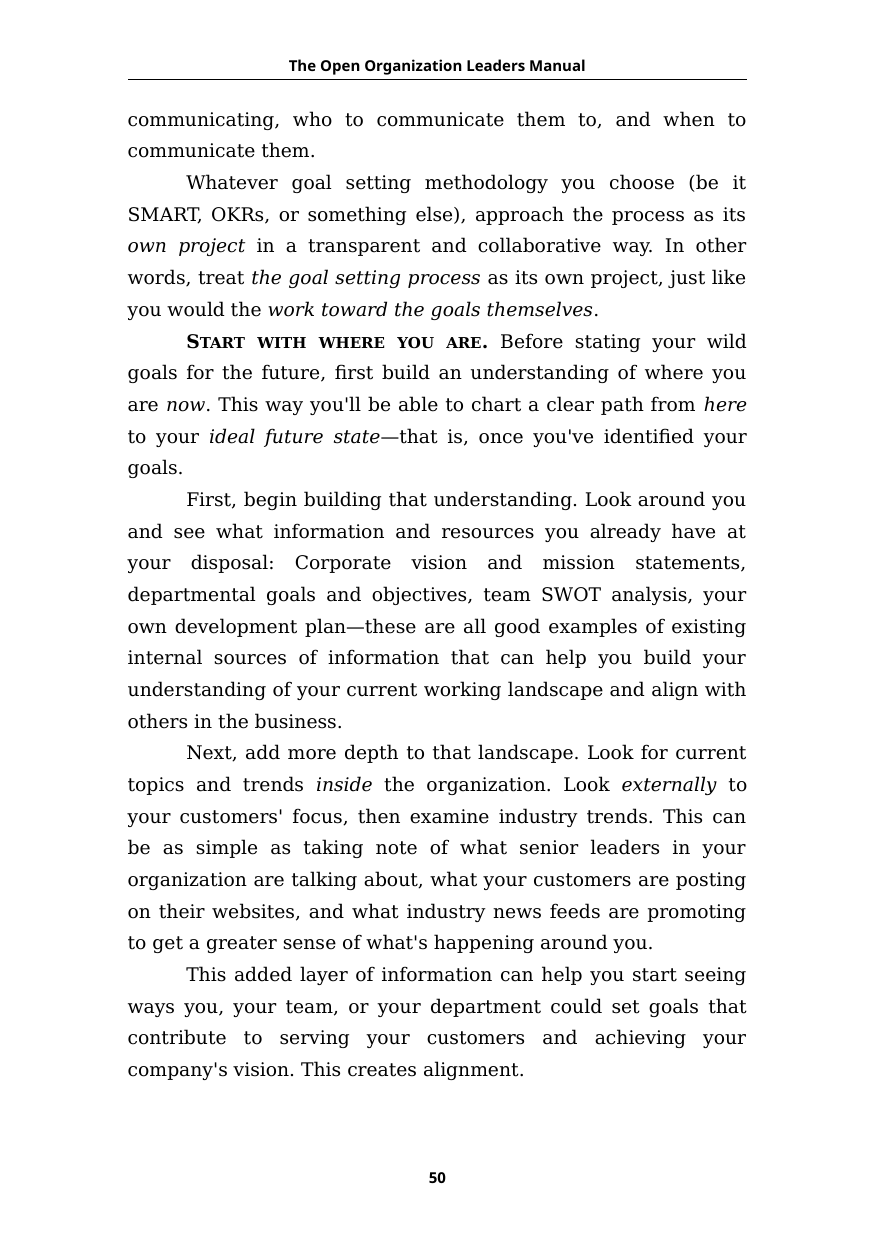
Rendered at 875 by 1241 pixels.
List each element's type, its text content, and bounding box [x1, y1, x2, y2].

text First, begin building that understanding. Look around you and see what information and resources you already have at your disposal: Corporate vision and mission statements, departmental goals and objectives, team SWOT analysis, your own development plan—these are all good examples of existing internal sources of information that can help you build your understanding of your current working landscape and align with others in the business. [127, 489, 747, 732]
text This added layer of information can help you start seeing ways you, your team, or your department could set goals that contribute to serving your customers and achieving your company's vision. This creates alignment. [127, 964, 747, 1081]
text Next, add more depth to that landscape. Look for current topics and trends inside the organization. Look externally to your customers' focus, then examine industry trends. This can be as simple as taking note of what senior leaders in your organization are talking about, what your customers are posting on their websites, and what industry news feeds are promoting to get a greater sense of what's happening around you. [127, 742, 747, 954]
text Whatever goal setting methodology you choose (be it SMART, OKRs, or something else), approach the process as its own project in a transparent and collaborative way. In other words, treat the goal setting process as its own project, just like you would the work toward the goals themselves. [127, 172, 747, 321]
text communicating, who to communicate them to, and when to communicate them. [127, 109, 747, 162]
text Start with where you are. Before stating your wild goals for the future, first build an understanding of where you are now. This way you'll be able to chart a clear path from here to your ideal future state—that is, once you've identified your goals. [127, 330, 747, 479]
